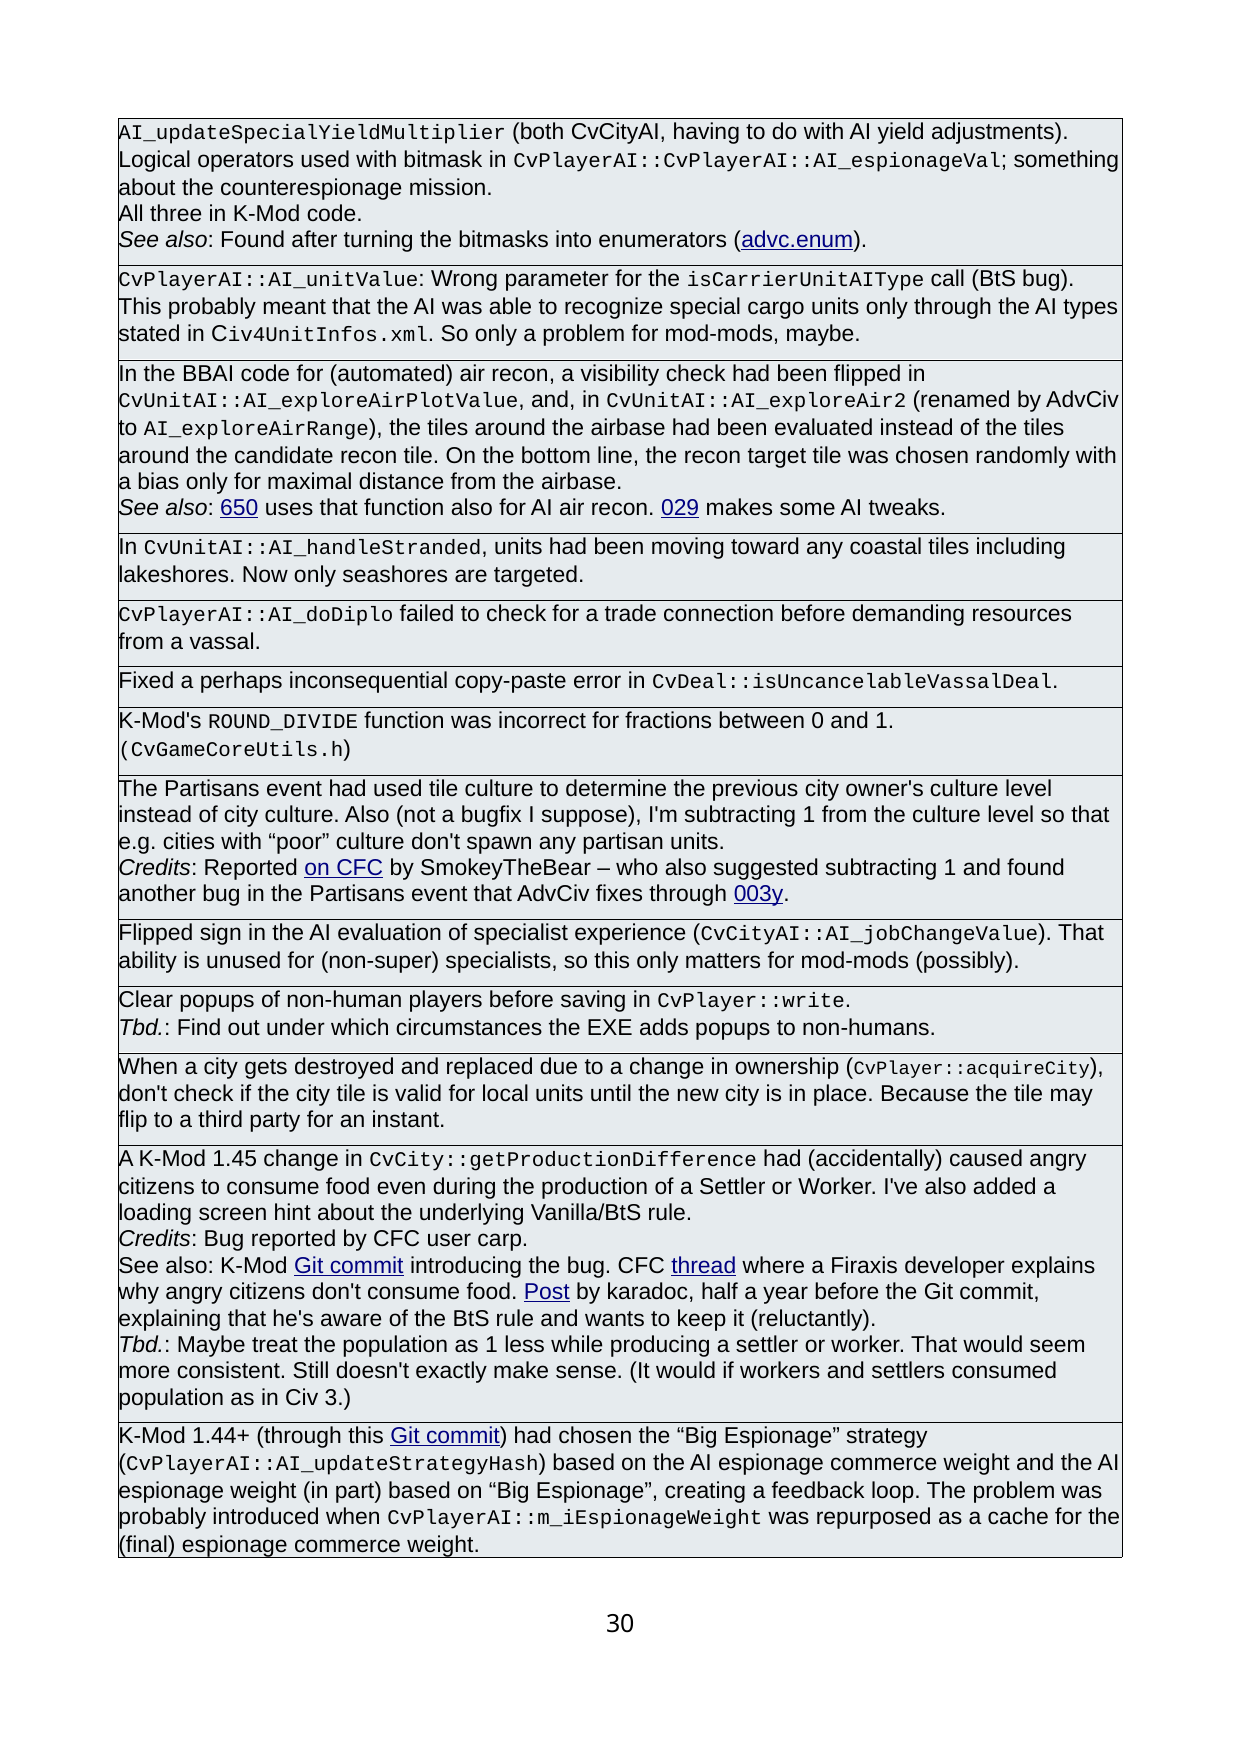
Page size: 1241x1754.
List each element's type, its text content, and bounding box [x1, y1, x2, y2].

table_cell A K-Mod 1.45 change in CvCity::getProductionDifference had (accidentally) caused angry citizens to consume food even during the production of a Settler or Worker. I've also added a loading screen hint about the underlying Vanilla/BtS rule. Credits: Bug reported by CFC user carp. See also: K-Mod Git commit introducing the bug. CFC thread where a Firaxis developer explains why angry citizens don't consume food. Post by karadoc, half a year before the Git commit, explaining that he's aware of the BtS rule and wants to keep it (reluctantly). Tbd.: Maybe treat the population as 1 less while producing a settler or worker. That would seem more consistent. Still doesn't exactly make sense. (It would if workers and settlers consumed population as in Civ 3.) [119, 1146, 1122, 1422]
table_cell K-Mod 1.44+ (through this Git commit) had chosen the “Big Espionage” strategy (CvPlayerAI::AI_updateStrategyHash) based on the AI espionage commerce weight and the AI espionage weight (in part) based on “Big Espionage”, creating a feedback loop. The problem was probably introduced when CvPlayerAI::m_iEspionageWeight was repurposed as a cache for the (final) espionage commerce weight. [119, 1423, 1122, 1557]
table_cell In CvUnitAI::AI_handleStranded, units had been moving toward any coastal tiles including lakeshores. Now only seashores are targeted. [119, 534, 1122, 600]
table_cell Clear popups of non-human players before saving in CvPlayer::write. Tbd.: Find out under which circumstances the EXE adds popups to non-humans. [119, 987, 1122, 1052]
table_cell K-Mod's ROUND_DIVIDE function was incorrect for fractions between 0 and 1. (CvGameCoreUtils.h) [119, 708, 1122, 775]
table_cell When a city gets destroyed and replaced due to a change in ownership (CvPlayer::acquireCity), don't check if the city tile is valid for local units until the new city is in place. Because the tile may flip to a third party for an instant. [119, 1054, 1122, 1145]
table_cell Fixed a perhaps inconsequential copy-paste error in CvDeal::isUncancelableVassalDeal. [119, 667, 1122, 707]
table_cell CvPlayerAI::AI_doDiplo failed to check for a trade connection before demanding resources from a vassal. [119, 601, 1122, 666]
table_cell Flipped sign in the AI evaluation of specialist experience (CvCityAI::AI_jobChangeValue). That ability is unused for (non-super) specialists, so this only matters for mod-mods (possibly). [119, 920, 1122, 986]
table_cell In the BBAI code for (automated) air recon, a visibility check had been flipped in CvUnitAI::AI_exploreAirPlotValue, and, in CvUnitAI::AI_exploreAir2 (renamed by AdvCiv to AI_exploreAirRange), the tiles around the airbase had been evaluated instead of the tiles around the candidate recon tile. On the bottom line, the recon target tile was chosen randomly with a bias only for maximal distance from the airbase. See also: 650 uses that function also for AI air recon. 029 makes some AI tweaks. [119, 361, 1122, 533]
table_cell AI_updateSpecialYieldMultiplier (both CvCityAI, having to do with AI yield adjustments). Logical operators used with bitmask in CvPlayerAI::CvPlayerAI::AI_espionageVal; something about the counterespionage mission. All three in K-Mod code. See also: Found after turning the bitmasks into enumerators (advc.enum). [119, 119, 1122, 265]
table_cell The Partisans event had used tile culture to determine the previous city owner's culture level instead of city culture. Also (not a bugfix I suppose), I'm subtracting 1 from the culture level so that e.g. cities with “poor” culture don't spawn any partisan units. Credits: Reported on CFC by SmokeyTheBear – who also suggested subtracting 1 and found another bug in the Partisans event that AdvCiv fixes through 003y. [119, 776, 1122, 919]
table_cell CvPlayerAI::AI_unitValue: Wrong parameter for the isCarrierUnitAIType call (BtS bug). This probably meant that the AI was able to recognize special cargo units only through the AI types stated in Civ4UnitInfos.xml. So only a problem for mod-mods, maybe. [119, 266, 1122, 359]
